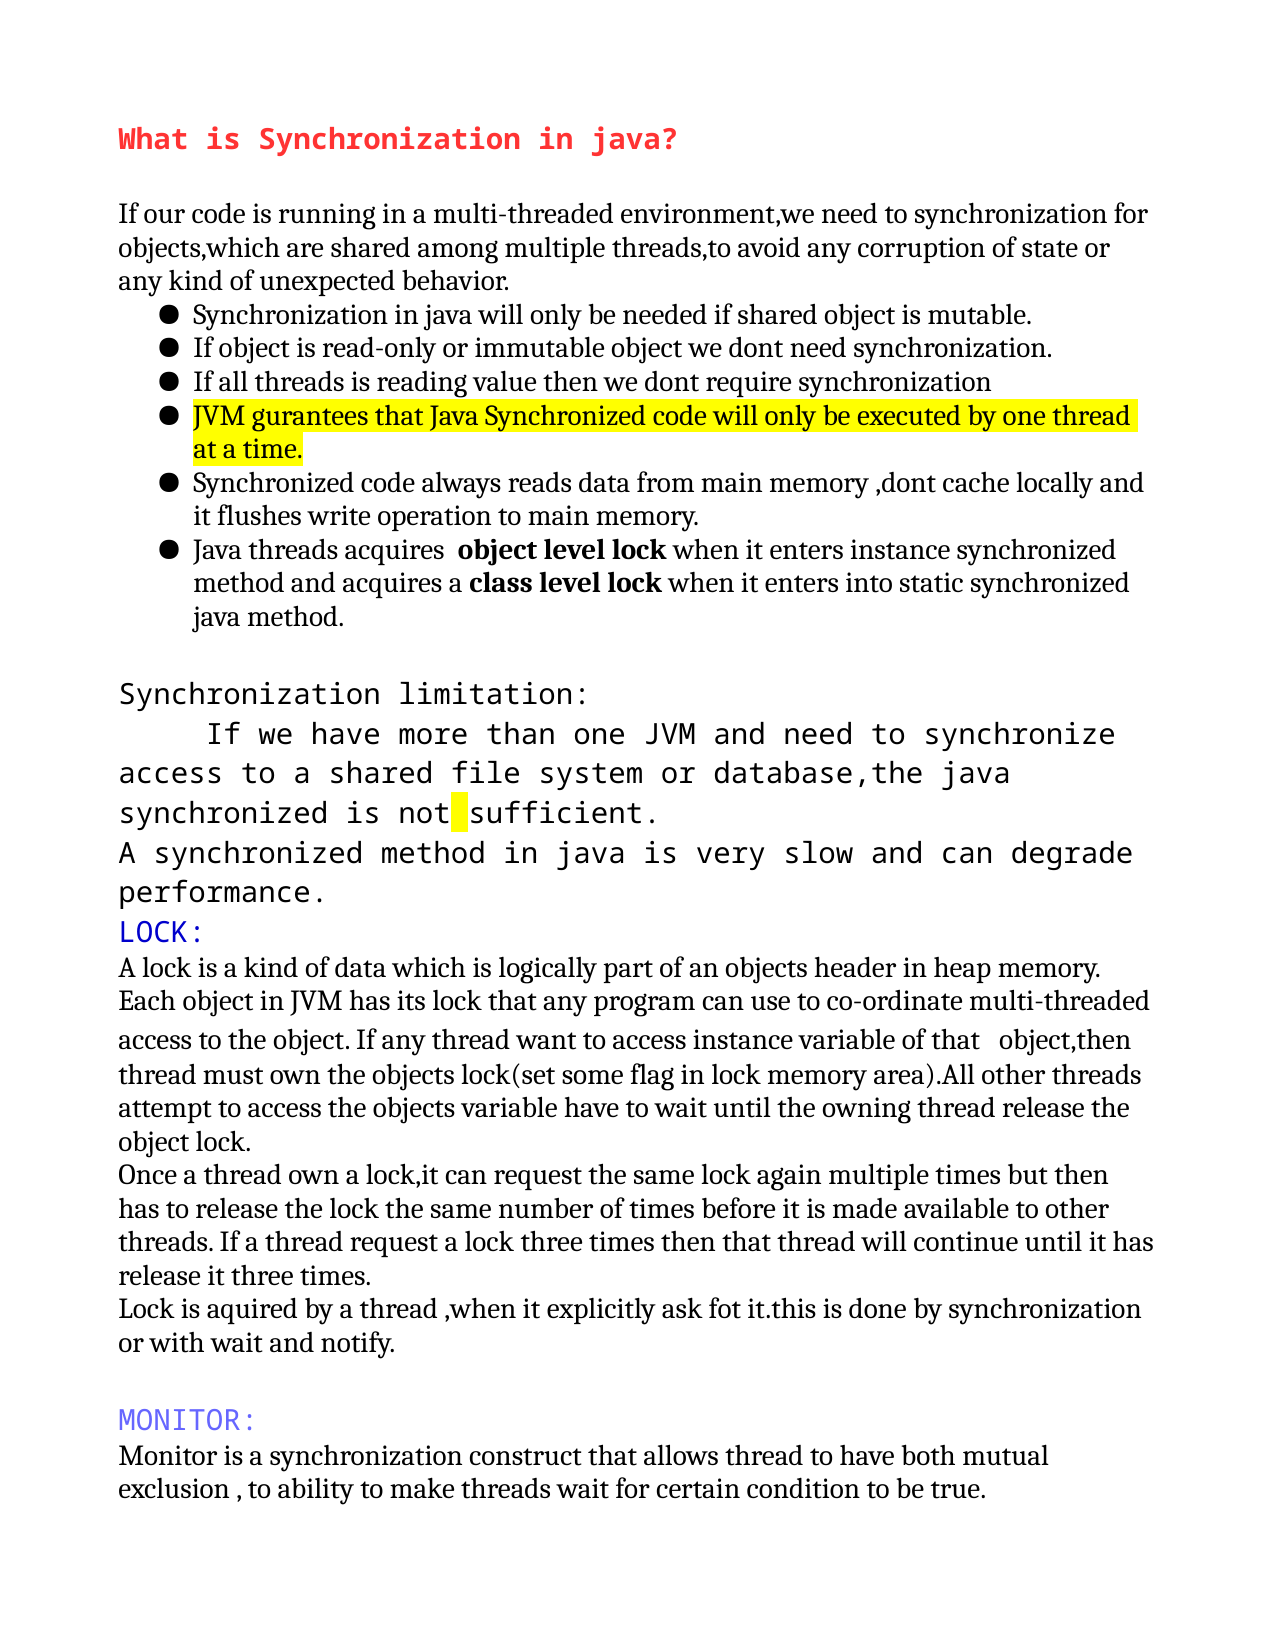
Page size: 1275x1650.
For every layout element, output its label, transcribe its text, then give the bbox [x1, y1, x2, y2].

text If our code is running in a multi-threaded environment,we need to synchronization for objects,which are shared among multiple threads,to avoid any corruption of state or any kind of unexpected behavior. [118, 197, 1157, 298]
text Monitor is a synchronization construct that allows thread to have both mutual exclusion , to ability to make threads wait for certain condition to be true. [118, 1439, 1157, 1506]
list Synchronized code always reads data from main memory ,dont cache locally and it flushes write operation to main memory. [156, 466, 1157, 533]
text Synchronization limitation: [118, 673, 1157, 713]
list If object is read-only or immutable object we dont need synchronization. [156, 332, 1157, 365]
text A synchronized method in java is very slow and can degrade performance. [118, 832, 1157, 911]
text What is Synchronization in java? [118, 118, 1157, 158]
list JVM gurantees that Java Synchronized code will only be executed by one thread at a time. [156, 399, 1157, 466]
list Synchronization in java will only be needed if shared object is mutable. [156, 298, 1157, 332]
text Lock is aquired by a thread ,when it explicitly ask fot it.this is done by synchronization or with wait and notify. [118, 1293, 1157, 1360]
list If all threads is reading value then we dont require synchronization [156, 365, 1157, 399]
list Java threads acquires object level lock when it enters instance synchronized method and acquires a class level lock when it enters into static synchronized java method. [156, 533, 1157, 633]
text If we have more than one JVM and need to synchronize access to a shared file system or database,the java synchronized is not sufficient. [118, 713, 1157, 832]
text Once a thread own a lock,it can request the same lock again multiple times but then has to release the lock the same number of times before it is made available to other threads. If a thread request a lock three times then that thread will continue until it has release it three times. [118, 1158, 1157, 1293]
text A lock is a kind of data which is logically part of an objects header in heap memory. Each object in JVM has its lock that any program can use to co-ordinate multi-threaded access to the object. If any thread want to access instance variable of that object,then thread must own the objects lock(set some flag in lock memory area).All other threads attempt to access the objects variable have to wait until the owning thread release the object lock. [118, 951, 1157, 1158]
text MONITOR: [118, 1399, 1157, 1439]
text LOCK: [118, 911, 1157, 951]
